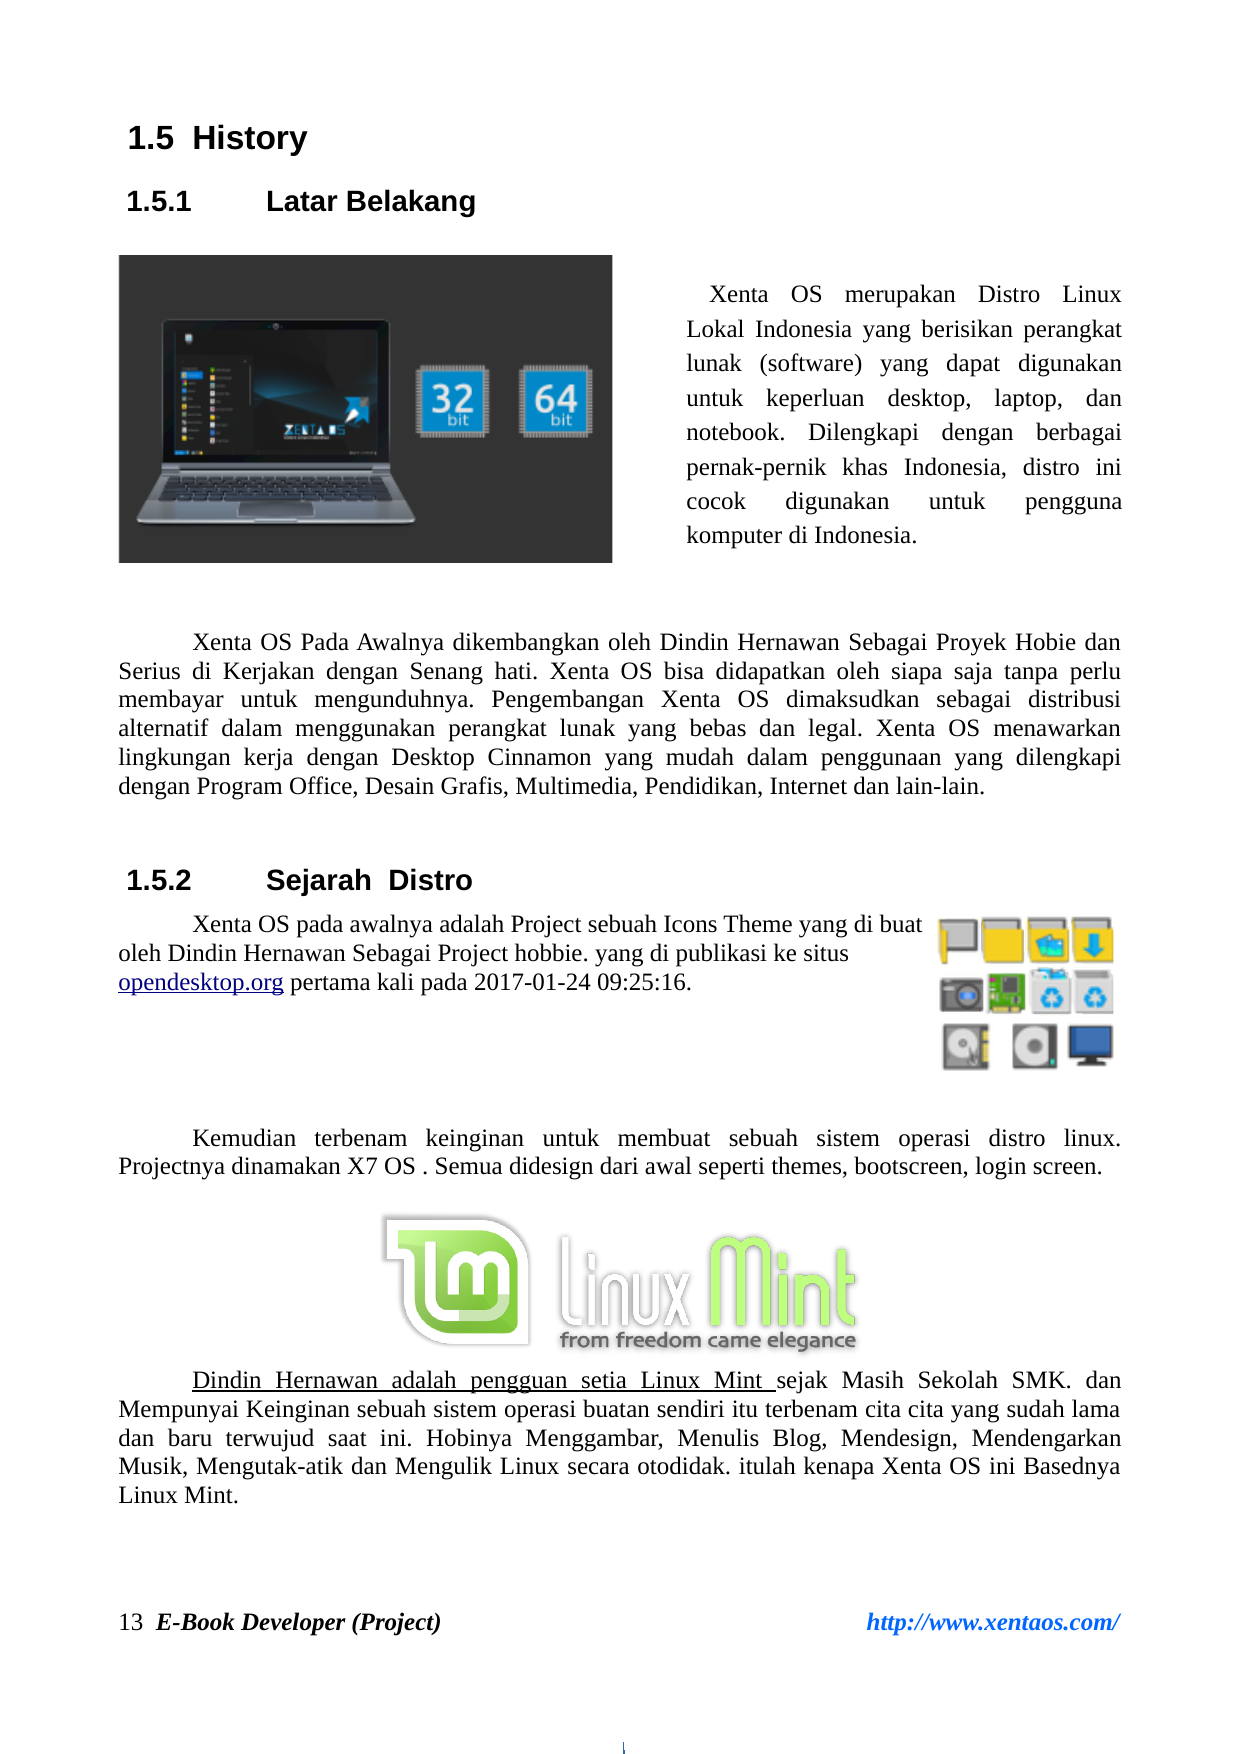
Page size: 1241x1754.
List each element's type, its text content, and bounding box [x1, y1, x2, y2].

text Xenta OS pada awalnya adalah Project sebuah Icons Theme yang di buat oleh Dindin Hernawan Sebagai Project hobbie. yang di publikasi ke situs opendesktop.org pertama kali pada 2017-01-24 09:25:16. [118, 909, 936, 1024]
text Kemudian terbenam keinginan untuk membuat sebuah sistem operasi distro linux. Projectnya dinamakan X7 OS . Semua didesign dari awal seperti themes, bootscreen, login screen. [118, 1123, 1122, 1180]
subtitle Sejarah Distro [118, 863, 1122, 897]
text Dindin Hernawan adalah pengguan setia Linux Mint sejak Masih Sekolah SMK. dan Mempunyai Keinginan sebuah sistem operasi buatan sendiri itu terbenam cita cita yang sudah lama dan baru terwujud saat ini. Hobinya Menggambar, Menulis Blog, Mendesign, Mendengarkan Musik, Mengutak-atik dan Mengulik Linux secara otodidak. itulah kenapa Xenta OS ini Basednya Linux Mint. [118, 1365, 1122, 1509]
subtitle History [118, 118, 1122, 157]
picture [370, 1208, 870, 1366]
text Xenta OS Pada Awalnya dikembangkan oleh Dindin Hernawan Sebagai Proyek Hobie dan Serius di Kerjakan dengan Senang hati. Xenta OS bisa didapatkan oleh siapa saja tanpa perlu membayar untuk mengunduhnya. Pengembangan Xenta OS dimaksudkan sebagai distribusi alternatif dalam menggunakan perangkat lunak yang bebas dan legal. Xenta OS menawarkan lingkungan kerja dengan Desktop Cinnamon yang mudah dalam penggunaan yang dilengkapi dengan Program Office, Desain Grafis, Multimedia, Pendidikan, Internet dan lain-lain. [118, 627, 1122, 799]
picture [118, 255, 613, 563]
picture [936, 901, 1114, 1079]
text Xenta OS merupakan Distro Linux Lokal Indonesia yang berisikan perangkat lunak (software) yang dapat digunakan untuk keperluan desktop, laptop, dan notebook. Dilengkapi dengan berbagai pernak-pernik khas Indonesia, distro ini cocok digunakan untuk pengguna komputer di Indonesia. [613, 279, 1122, 549]
subtitle Latar Belakang [118, 184, 1122, 218]
